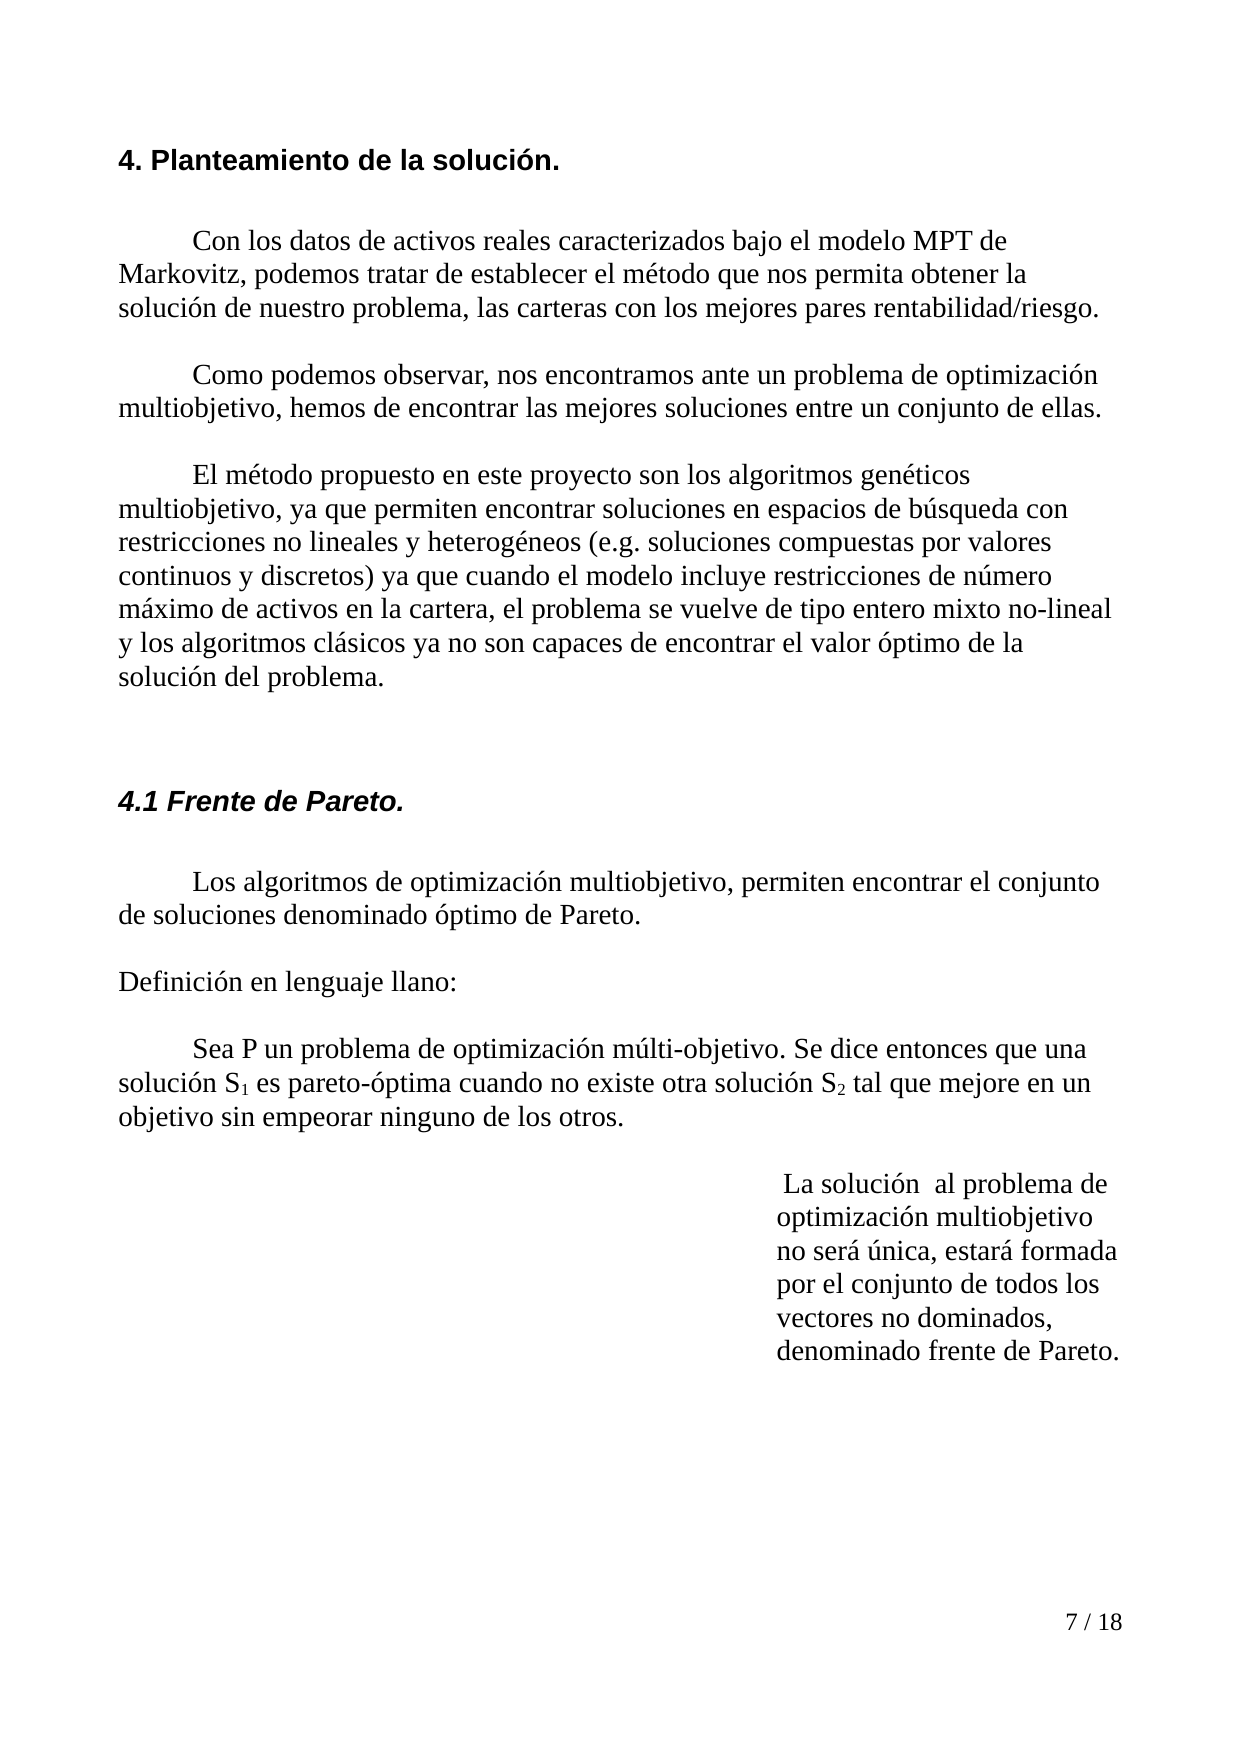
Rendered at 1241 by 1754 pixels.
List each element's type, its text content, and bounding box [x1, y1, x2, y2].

subtitle 4.1 Frente de Pareto. [118, 784, 1122, 818]
text El método propuesto en este proyecto son los algoritmos genéticos multiobjetivo, ya que permiten encontrar soluciones en espacios de búsqueda con restricciones no lineales y heterogéneos (e.g. soluciones compuestas por valores continuos y discretos) ya que cuando el modelo incluye restricciones de número máximo de activos en la cartera, el problema se vuelve de tipo entero mixto no-lineal y los algoritmos clásicos ya no son capaces de encontrar el valor óptimo de la solución del problema. [118, 457, 1122, 692]
text La solución al problema de optimización multiobjetivo no será única, estará formada por el conjunto de todos los vectores no dominados, denominado frente de Pareto. [118, 1166, 1122, 1367]
text Los algoritmos de optimización multiobjetivo, permiten encontrar el conjunto de soluciones denominado óptimo de Pareto. [118, 864, 1122, 931]
text Con los datos de activos reales caracterizados bajo el modelo MPT de Markovitz, podemos tratar de establecer el método que nos permita obtener la solución de nuestro problema, las carteras con los mejores pares rentabilidad/riesgo. [118, 223, 1122, 323]
text Sea P un problema de optimización múlti-objetivo. Se dice entonces que una solución S1 es pareto-óptima cuando no existe otra solución S2 tal que mejore en un objetivo sin empeorar ninguno de los otros. [118, 1032, 1122, 1132]
text Como podemos observar, nos encontramos ante un problema de optimización multiobjetivo, hemos de encontrar las mejores soluciones entre un conjunto de ellas. [118, 357, 1122, 424]
text Definición en lenguaje llano: [118, 964, 1122, 998]
subtitle 4. Planteamiento de la solución. [118, 143, 1122, 177]
